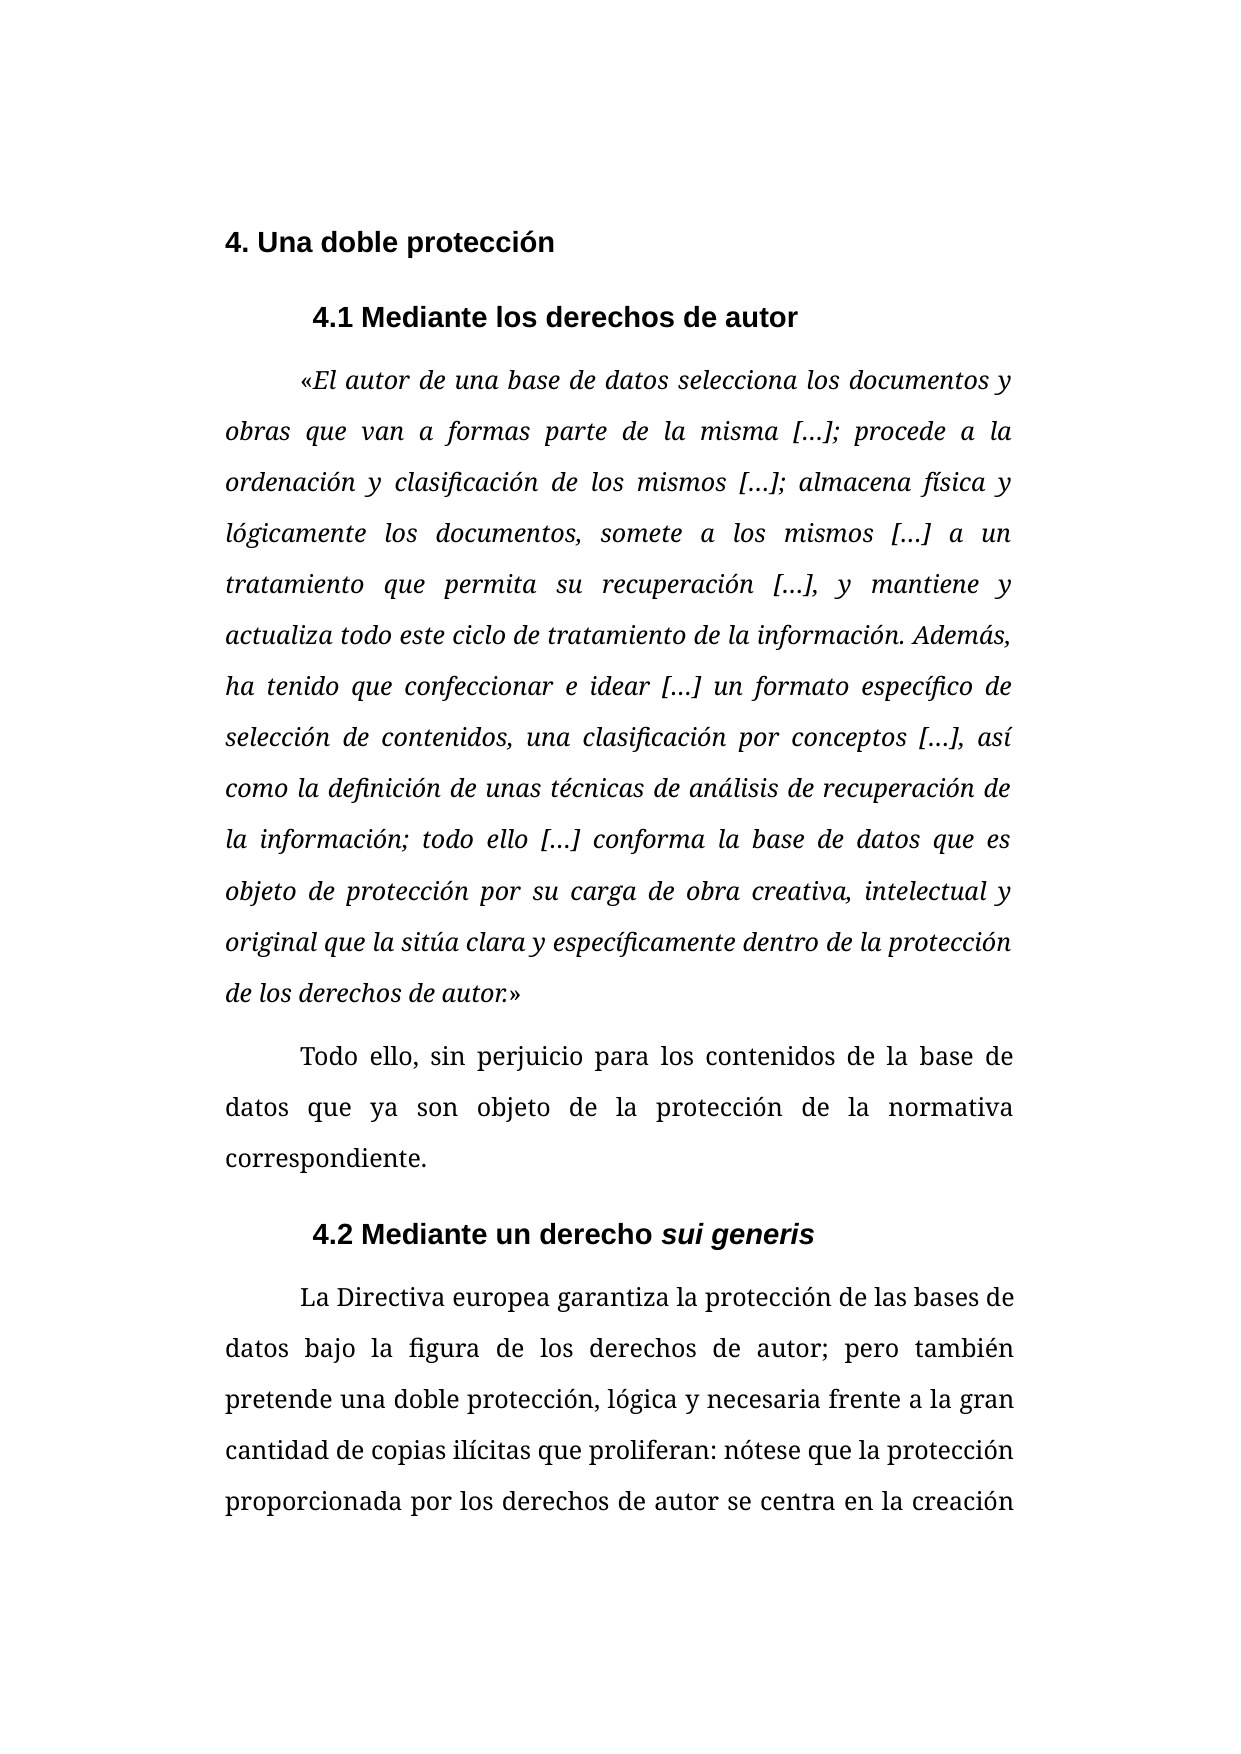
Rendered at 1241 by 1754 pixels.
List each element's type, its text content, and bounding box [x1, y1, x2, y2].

text La Directiva europea garantiza la protección de las bases de datos bajo la figura de los derechos de autor; pero también pretende una doble protección, lógica y necesaria frente a la gran cantidad de copias ilícitas que proliferan: nótese que la protección proporcionada por los derechos de autor se centra en la creación [225, 1279, 1015, 1518]
text «El autor de una base de datos selecciona los documentos y obras que van a formas parte de la misma […]; procede a la ordenación y clasificación de los mismos […]; almacena física y lógicamente los documentos, somete a los mismos […] a un tratamiento que permita su recuperación […], y mantiene y actualiza todo este ciclo de tratamiento de la información. Además, ha tenido que confeccionar e idear […] un formato específico de selección de contenidos, una clasificación por conceptos […], así como la definición de unas técnicas de análisis de recuperación de la información; todo ello […] conforma la base de datos que es objeto de protección por su carga de obra creativa, intelectual y original que la sitúa clara y específicamente dentro de la protección de los derechos de autor.» [225, 363, 1015, 1009]
text 4.1 Mediante los derechos de autor [225, 300, 1015, 334]
text 4. Una doble protección [225, 225, 1015, 258]
text Todo ello, sin perjuicio para los contenidos de la base de datos que ya son objeto de la protección de la normativa correspondiente. [225, 1039, 1015, 1175]
text 4.2 Mediante un derecho sui generis [225, 1217, 1015, 1250]
